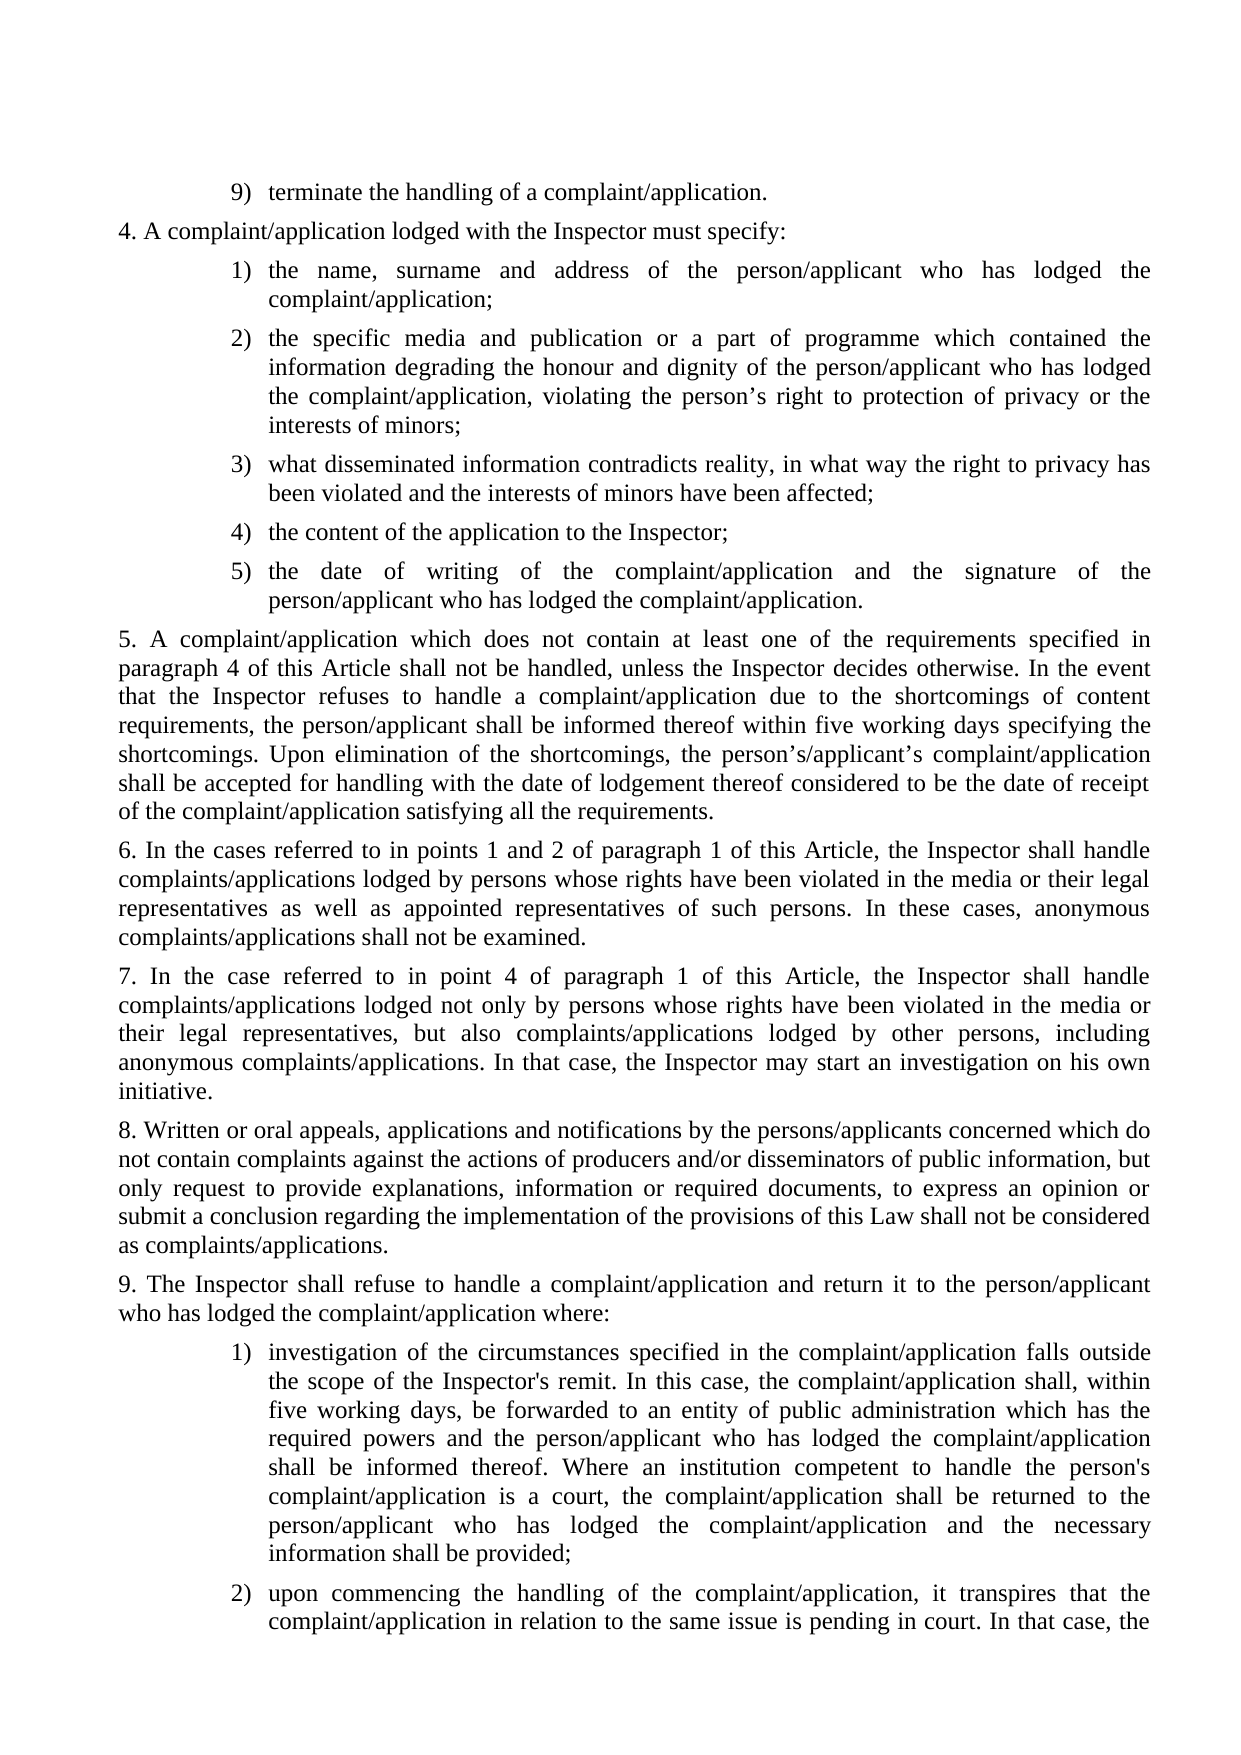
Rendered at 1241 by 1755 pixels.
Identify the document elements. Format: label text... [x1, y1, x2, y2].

list terminate the handling of a complaint/application. [231, 177, 1152, 206]
list what disseminated information contradicts reality, in what way the right to privacy has been violated and the interests of minors have been affected; [231, 449, 1152, 506]
text 9. The Inspector shall refuse to handle a complaint/application and return it to the person/applicant who has lodged the complaint/application where: [118, 1269, 1152, 1327]
list the content of the application to the Inspector; [231, 517, 1152, 546]
text 8. Written or oral appeals, applications and notifications by the persons/applicants concerned which do not contain complaints against the actions of producers and/or disseminators of public information, but only request to provide explanations, information or required documents, to express an opinion or submit a conclusion regarding the implementation of the provisions of this Law shall not be considered as complaints/applications. [118, 1115, 1152, 1259]
list upon commencing the handling of the complaint/application, it transpires that the complaint/application in relation to the same issue is pending in court. In that case, the [231, 1578, 1152, 1635]
list the name, surname and address of the person/applicant who has lodged the complaint/application; [231, 256, 1152, 313]
text 4. A complaint/application lodged with the Inspector must specify: [118, 216, 1152, 245]
list the specific media and publication or a part of programme which contained the information degrading the honour and dignity of the person/applicant who has lodged the complaint/application, violating the person’s right to protection of privacy or the interests of minors; [231, 323, 1152, 438]
list the date of writing of the complaint/application and the signature of the person/applicant who has lodged the complaint/application. [231, 556, 1152, 613]
text 6. In the cases referred to in points 1 and 2 of paragraph 1 of this Article, the Inspector shall handle complaints/applications lodged by persons whose rights have been violated in the media or their legal representatives as well as appointed representatives of such persons. In these cases, anonymous complaints/applications shall not be examined. [118, 836, 1152, 951]
text 5. A complaint/application which does not contain at least one of the requirements specified in paragraph 4 of this Article shall not be handled, unless the Inspector decides otherwise. In the event that the Inspector refuses to handle a complaint/application due to the shortcomings of content requirements, the person/applicant shall be informed thereof within five working days specifying the shortcomings. Upon elimination of the shortcomings, the person’s/applicant’s complaint/application shall be accepted for handling with the date of lodgement thereof considered to be the date of receipt of the complaint/application satisfying all the requirements. [118, 624, 1152, 825]
text 7. In the case referred to in point 4 of paragraph 1 of this Article, the Inspector shall handle complaints/applications lodged not only by persons whose rights have been violated in the media or their legal representatives, but also complaints/applications lodged by other persons, including anonymous complaints/applications. In that case, the Inspector may start an investigation on his own initiative. [118, 961, 1152, 1105]
list investigation of the circumstances specified in the complaint/application falls outside the scope of the Inspector's remit. In this case, the complaint/application shall, within five working days, be forwarded to an entity of public administration which has the required powers and the person/applicant who has lodged the complaint/application shall be informed thereof. Where an institution competent to handle the person's complaint/application is a court, the complaint/application shall be returned to the person/applicant who has lodged the complaint/application and the necessary information shall be provided; [231, 1337, 1152, 1567]
